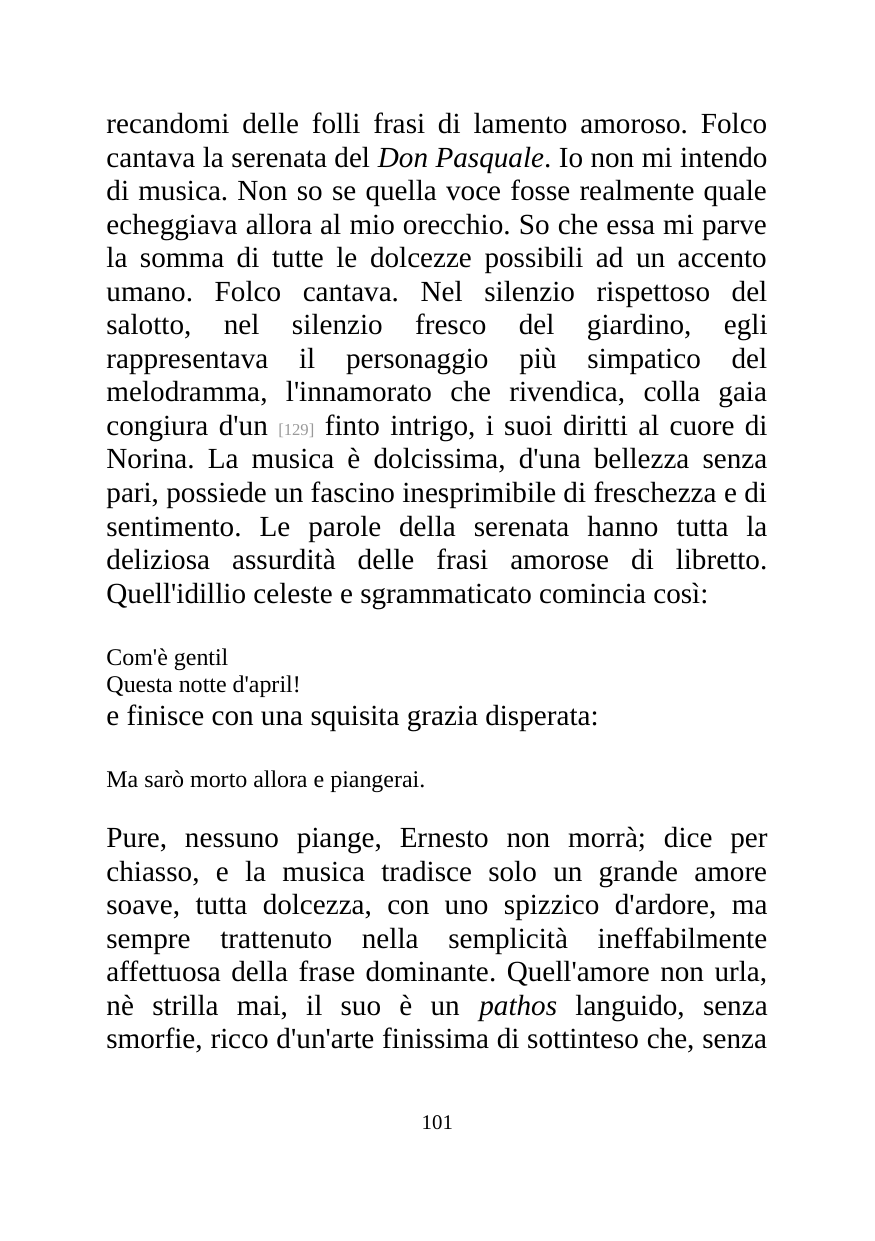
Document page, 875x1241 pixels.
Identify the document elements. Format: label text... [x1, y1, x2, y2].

text recandomi delle folli frasi di lamento amoroso. Folco cantava la serenata del Don Pasquale. Io non mi intendo di musica. Non so se quella voce fosse realmente quale echeggiava allora al mio orecchio. So che essa mi parve la somma di tutte le dolcezze possibili ad un accento umano. Folco cantava. Nel silenzio rispettoso del salotto, nel silenzio fresco del giardino, egli rappresentava il personaggio più simpatico del melodramma, l'innamorato che rivendica, colla gaia congiura d'un [129] finto intrigo, i suoi diritti al cuore di Norina. La musica è dolcissima, d'una bellezza senza pari, possiede un fascino inesprimibile di freschezza e di sentimento. Le parole della serenata hanno tutta la deliziosa assurdità delle frasi amorose di libretto. Quell'idillio celeste e sgrammaticato comincia così: [106, 106, 768, 609]
text e finisce con una squisita grazia disperata: [106, 698, 768, 732]
text Pure, nessuno piange, Ernesto non morrà; dice per chiasso, e la musica tradisce solo un grande amore soave, tutta dolcezza, con uno spizzico d'ardore, ma sempre trattenuto nella semplicità ineffabilmente affettuosa della frase dominante. Quell'amore non urla, nè strilla mai, il suo è un pathos languido, senza smorfie, ricco d'un'arte finissima di sottinteso che, senza [106, 820, 768, 1055]
text Com'è gentil [106, 643, 768, 671]
text Questa notte d'april! [106, 671, 768, 698]
text Ma sarò morto allora e piangerai. [106, 765, 768, 793]
